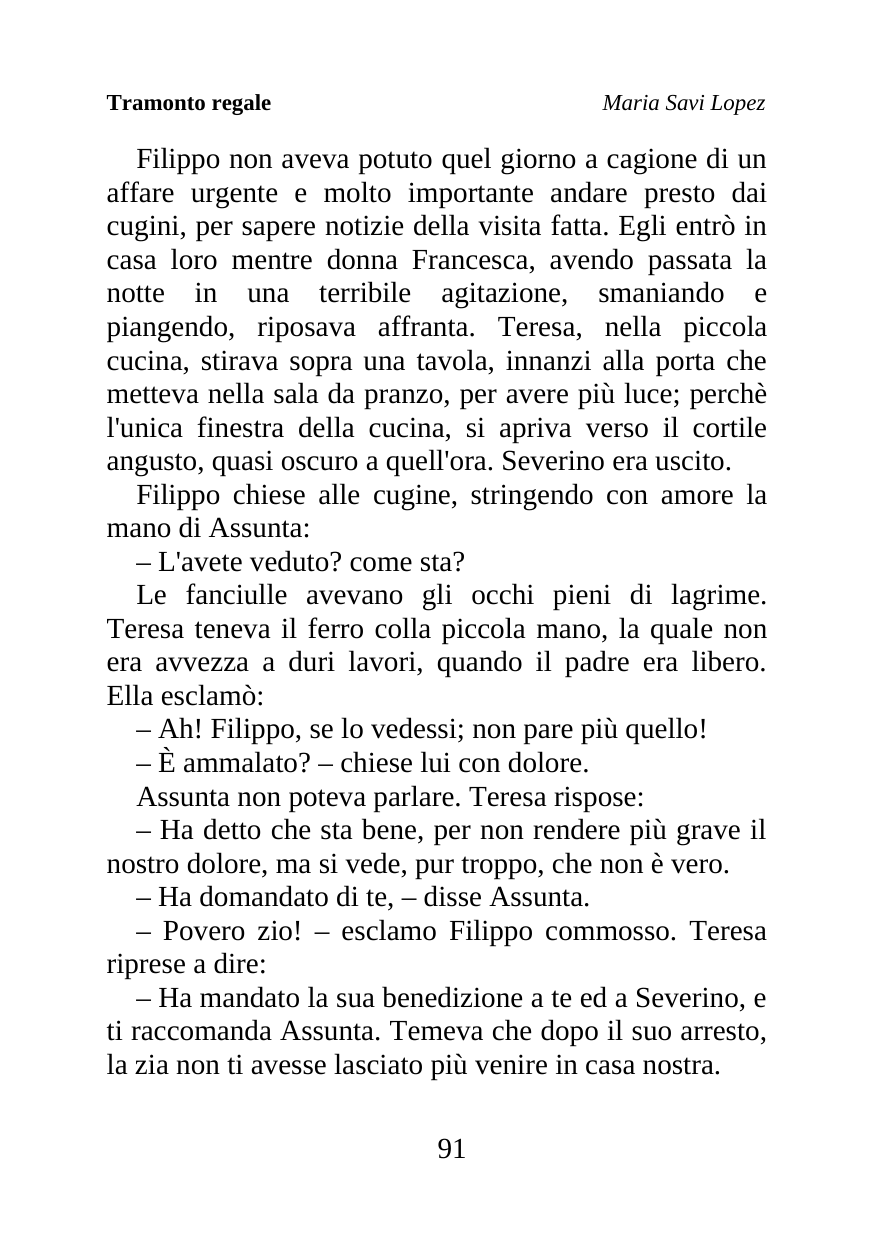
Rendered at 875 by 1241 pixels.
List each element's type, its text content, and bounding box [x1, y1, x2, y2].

text Filippo chiese alle cugine, stringendo con amore la mano di Assunta: [106, 477, 768, 544]
text Assunta non poteva parlare. Teresa rispose: [106, 779, 768, 812]
text – Ha detto che sta bene, per non rendere più grave il nostro dolore, ma si vede, pur troppo, che non è vero. [106, 812, 768, 879]
text Filippo non aveva potuto quel giorno a cagione di un affare urgente e molto importante andare presto dai cugini, per sapere notizie della visita fatta. Egli entrò in casa loro mentre donna Francesca, avendo passata la notte in una terribile agitazione, smaniando e piangendo, riposava affranta. Teresa, nella piccola cucina, stirava sopra una tavola, innanzi alla porta che metteva nella sala da pranzo, per avere più luce; perchè l'unica finestra della cucina, si apriva verso il cortile angusto, quasi oscuro a quell'ora. Severino era uscito. [106, 141, 768, 477]
text – Ha domandato di te, – disse Assunta. [106, 879, 768, 913]
text – Ah! Filippo, se lo vedessi; non pare più quello! [106, 712, 768, 745]
text – Povero zio! – esclamo Filippo commosso. Teresa riprese a dire: [106, 913, 768, 980]
text – L'avete veduto? come sta? [106, 544, 768, 577]
text – È ammalato? – chiese lui con dolore. [106, 745, 768, 779]
text – Ha mandato la sua benedizione a te ed a Severino, e ti raccomanda Assunta. Temeva che dopo il suo arresto, la zia non ti avesse lasciato più venire in casa nostra. [106, 980, 768, 1081]
text Le fanciulle avevano gli occhi pieni di lagrime. Teresa teneva il ferro colla piccola mano, la quale non era avvezza a duri lavori, quando il padre era libero. Ella esclamò: [106, 577, 768, 712]
